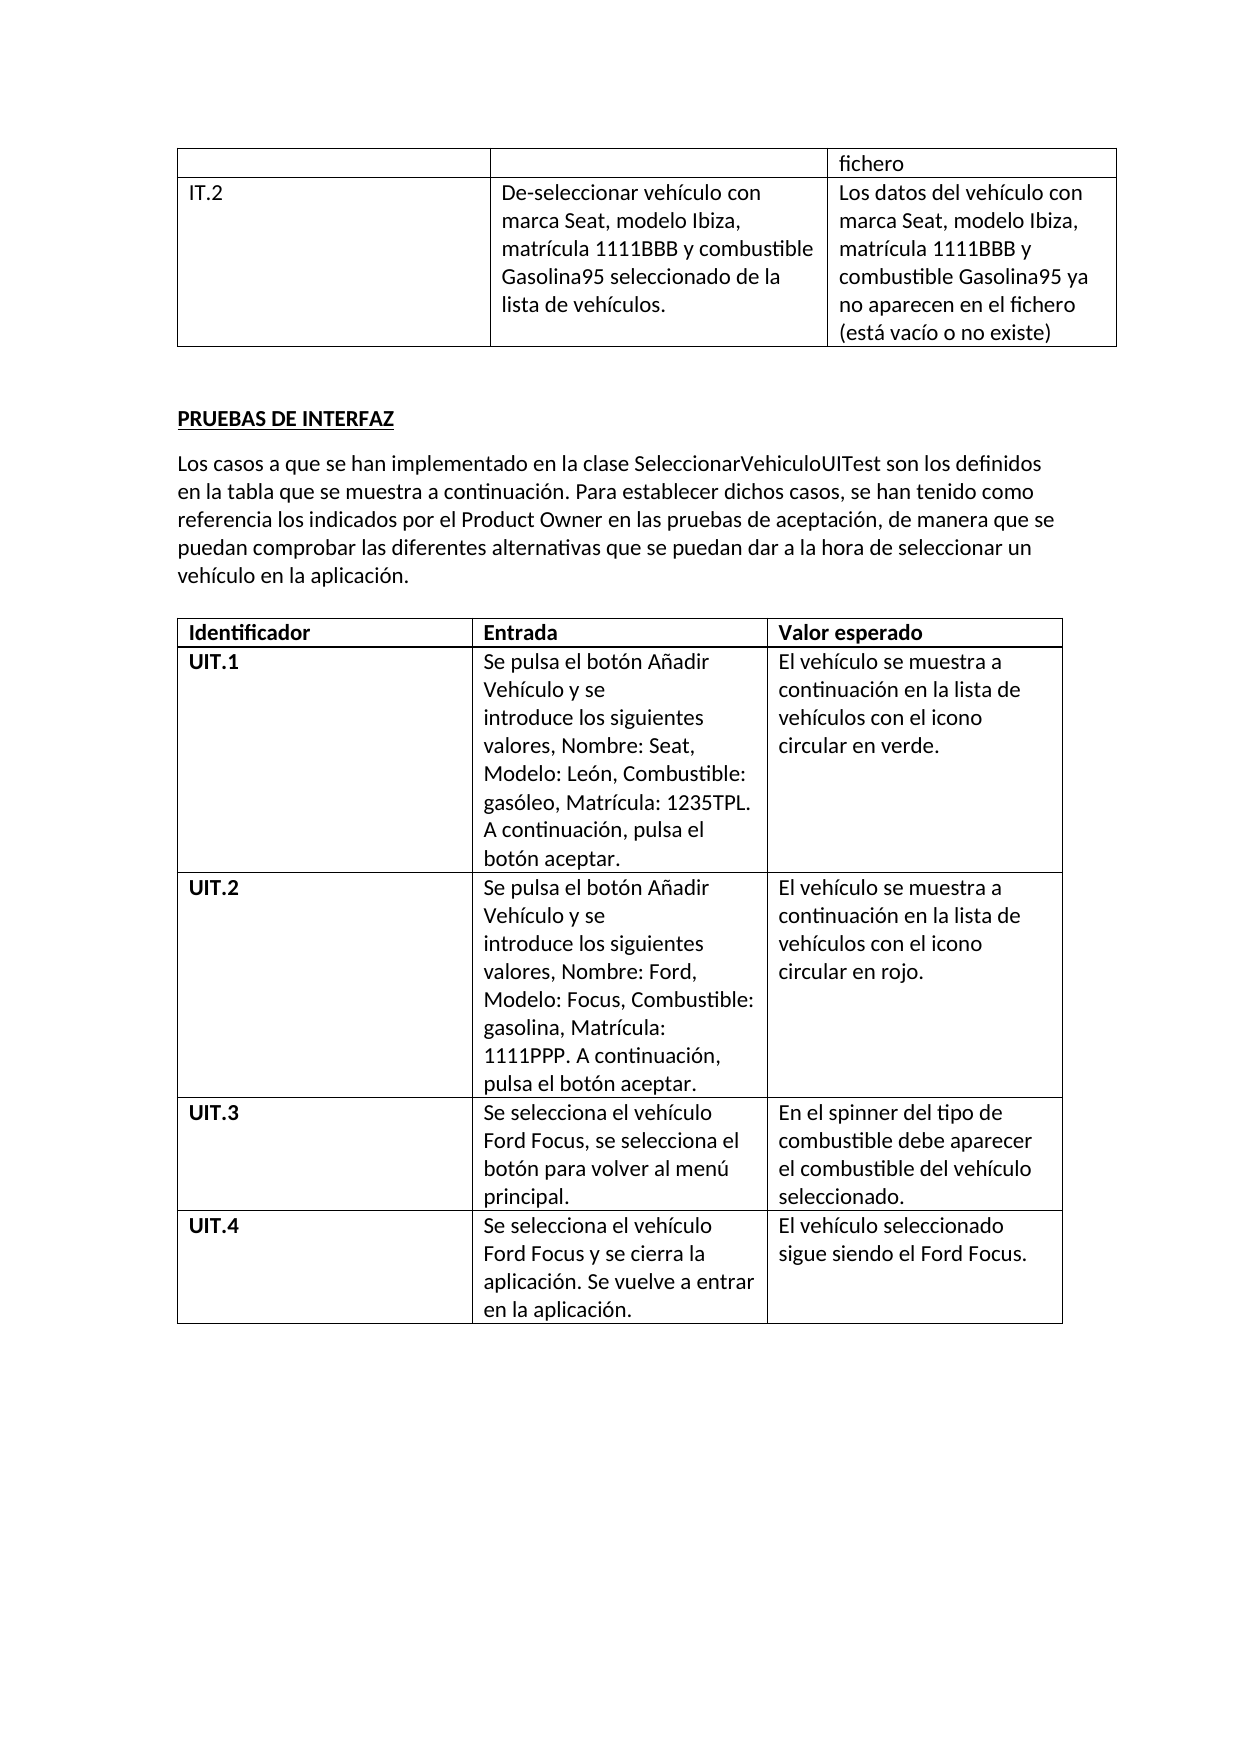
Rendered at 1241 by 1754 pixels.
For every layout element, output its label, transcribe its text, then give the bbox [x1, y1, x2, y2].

table_cell El vehículo seleccionado sigue siendo el Ford Focus. [768, 1211, 1062, 1323]
table_cell Se pulsa el botón Añadir Vehículo y se introduce los siguientes valores, Nombre: Ford, Modelo: Focus, Combustible: gasolina, Matrícula: 1111PPP. A continuación, pulsa el botón aceptar. [473, 873, 767, 1097]
table_cell Se selecciona el vehículo Ford Focus, se selecciona el botón para volver al menú principal. [473, 1098, 767, 1210]
table_cell En el spinner del tipo de combustible debe aparecer el combustible del vehículo seleccionado. [768, 1098, 1062, 1210]
table_cell UIT.2 [178, 873, 472, 1097]
table_cell Se selecciona el vehículo Ford Focus y se cierra la aplicación. Se vuelve a entrar en la aplicación. [473, 1211, 767, 1323]
table_header Valor esperado [768, 619, 1062, 646]
table_cell UIT.1 [178, 648, 472, 872]
table_cell Se pulsa el botón Añadir Vehículo y se introduce los siguientes valores, Nombre: Seat, Modelo: León, Combustible: gasóleo, Matrícula: 1235TPL. A continuación, pulsa el botón aceptar. [473, 648, 767, 872]
table_cell UIT.4 [178, 1211, 472, 1323]
table_cell [491, 149, 827, 177]
text Los casos a que se han implementado en la clase SeleccionarVehiculoUITest son los definidos en la tabla que se muestra a continuación. Para establecer dichos casos, se han tenido como referencia los indicados por el Product Owner en las pruebas de aceptación, de manera que se puedan comprobar las diferentes alternativas que se puedan dar a la hora de seleccionar un vehículo en la aplicación. [177, 449, 1063, 589]
table_cell [178, 149, 490, 177]
subtitle PRUEBAS DE INTERFAZ [177, 404, 1063, 433]
table_cell El vehículo se muestra a continuación en la lista de vehículos con el icono circular en rojo. [768, 873, 1062, 1097]
table_cell IT.2 [178, 178, 490, 346]
table_header Identificador [178, 619, 472, 646]
table_cell De-seleccionar vehículo con marca Seat, modelo Ibiza, matrícula 1111BBB y combustible Gasolina95 seleccionado de la lista de vehículos. [491, 178, 827, 346]
table_cell UIT.3 [178, 1098, 472, 1210]
table_cell El vehículo se muestra a continuación en la lista de vehículos con el icono circular en verde. [768, 648, 1062, 872]
table_header Entrada [473, 619, 767, 646]
table_cell fichero [828, 149, 1116, 177]
table_cell Los datos del vehículo con marca Seat, modelo Ibiza, matrícula 1111BBB y combustible Gasolina95 ya no aparecen en el fichero (está vacío o no existe) [828, 178, 1116, 346]
